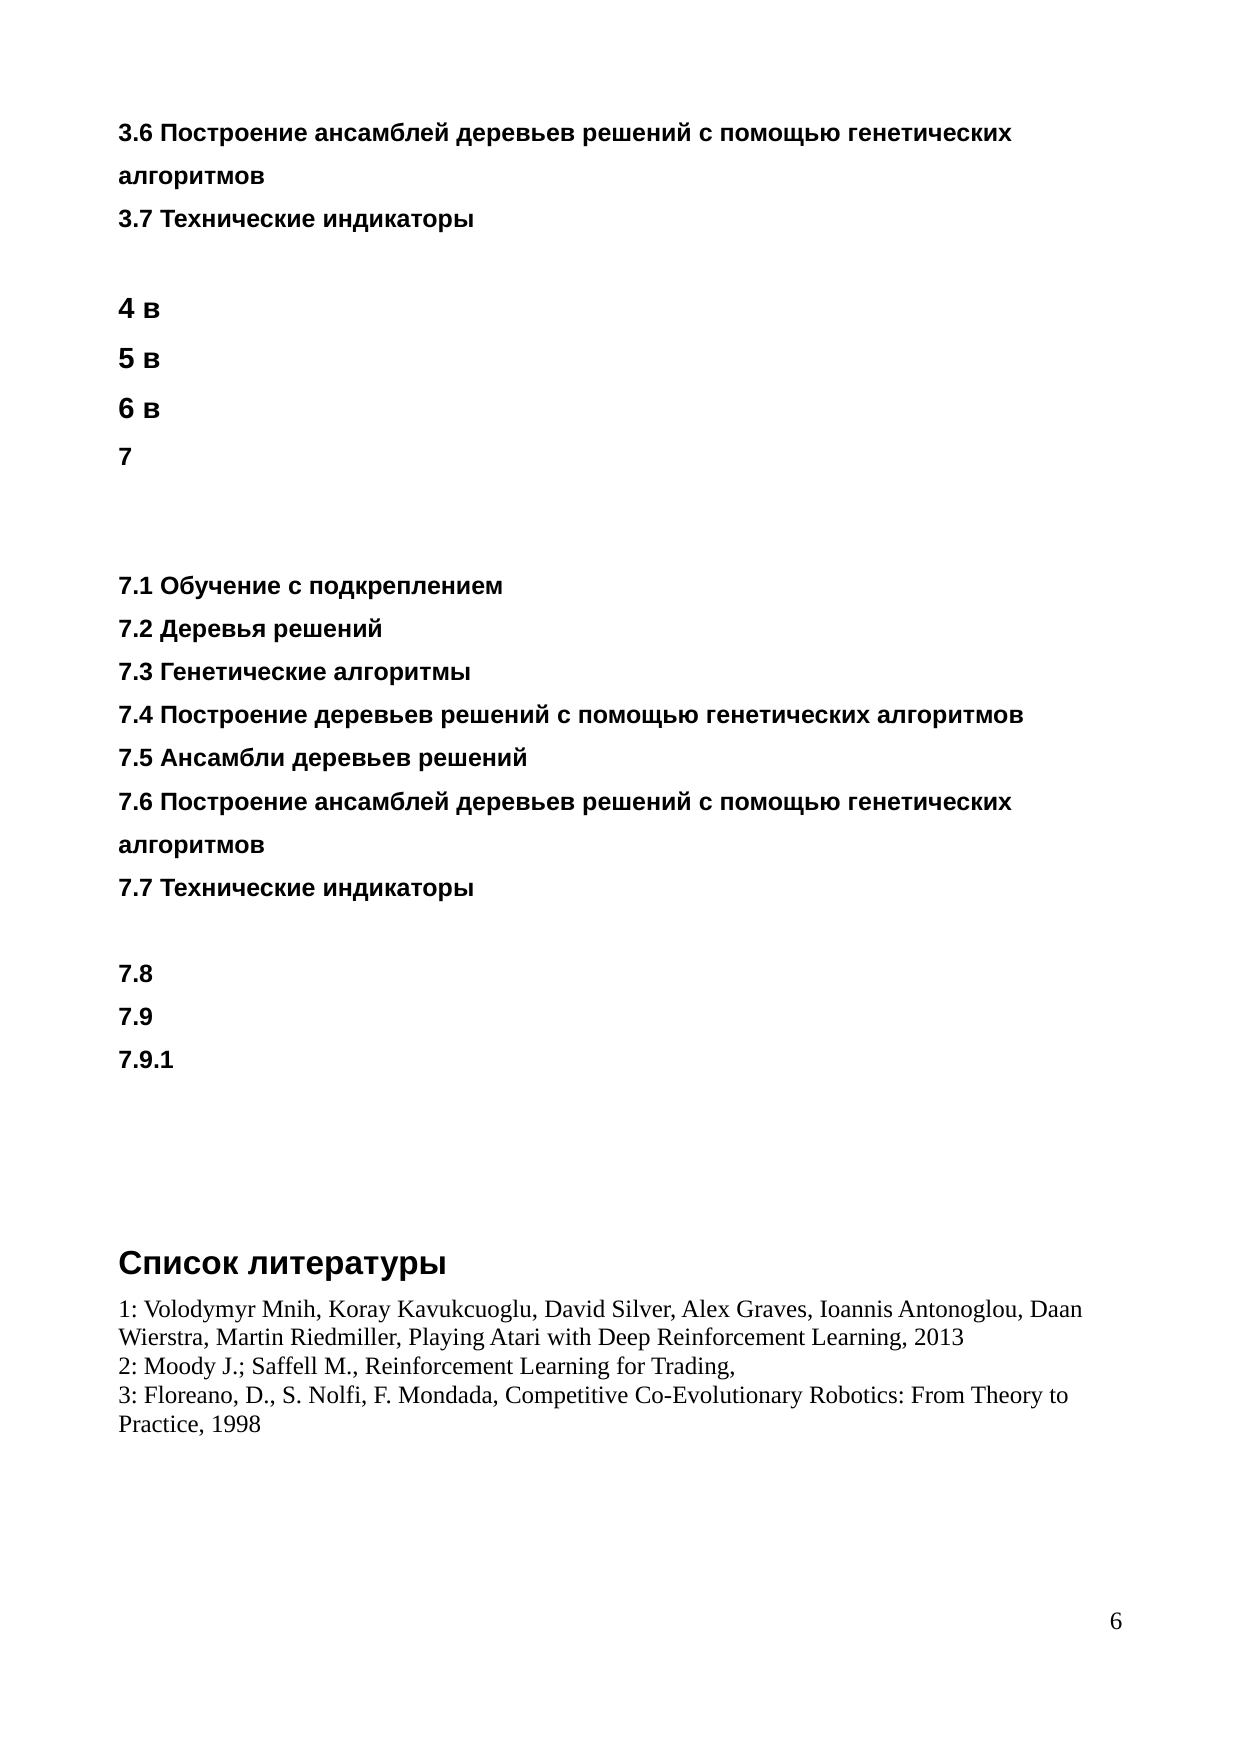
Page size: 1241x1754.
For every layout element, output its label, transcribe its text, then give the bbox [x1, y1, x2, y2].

text 3: Floreano, D., S. Nolfi, F. Mondada, Competitive Co-Evolutionary Robotics: From Theory to Practice, 1998 [118, 1380, 1122, 1437]
subtitle Список литературы [118, 1243, 1122, 1281]
list Построение деревьев решений с помощью генетических алгоритмов [118, 700, 1122, 729]
list Технические индикаторы [118, 204, 1122, 233]
list в [118, 391, 1122, 425]
list Технические индикаторы [118, 873, 1122, 902]
list Построение ансамблей деревьев решений с помощью генетических алгоритмов [118, 118, 1122, 190]
list Деревья решений [118, 614, 1122, 643]
list Построение ансамблей деревьев решений с помощью генетических алгоритмов [118, 787, 1122, 858]
list Обучение с подкреплением [118, 571, 1122, 600]
text 2: Moody J.; Saffell M., Reinforcement Learning for Trading, [118, 1351, 1122, 1380]
text 1: Volodymyr Mnih, Koray Kavukcuoglu, David Silver, Alex Graves, Ioannis Antonoglou, Daan Wierstra, Martin Riedmiller, Playing Atari with Deep Reinforcement Learning, 2013 [118, 1294, 1122, 1351]
list Ансамбли деревьев решений [118, 743, 1122, 772]
list Генетические алгоритмы [118, 657, 1122, 686]
list в [118, 291, 1122, 324]
list в [118, 341, 1122, 374]
